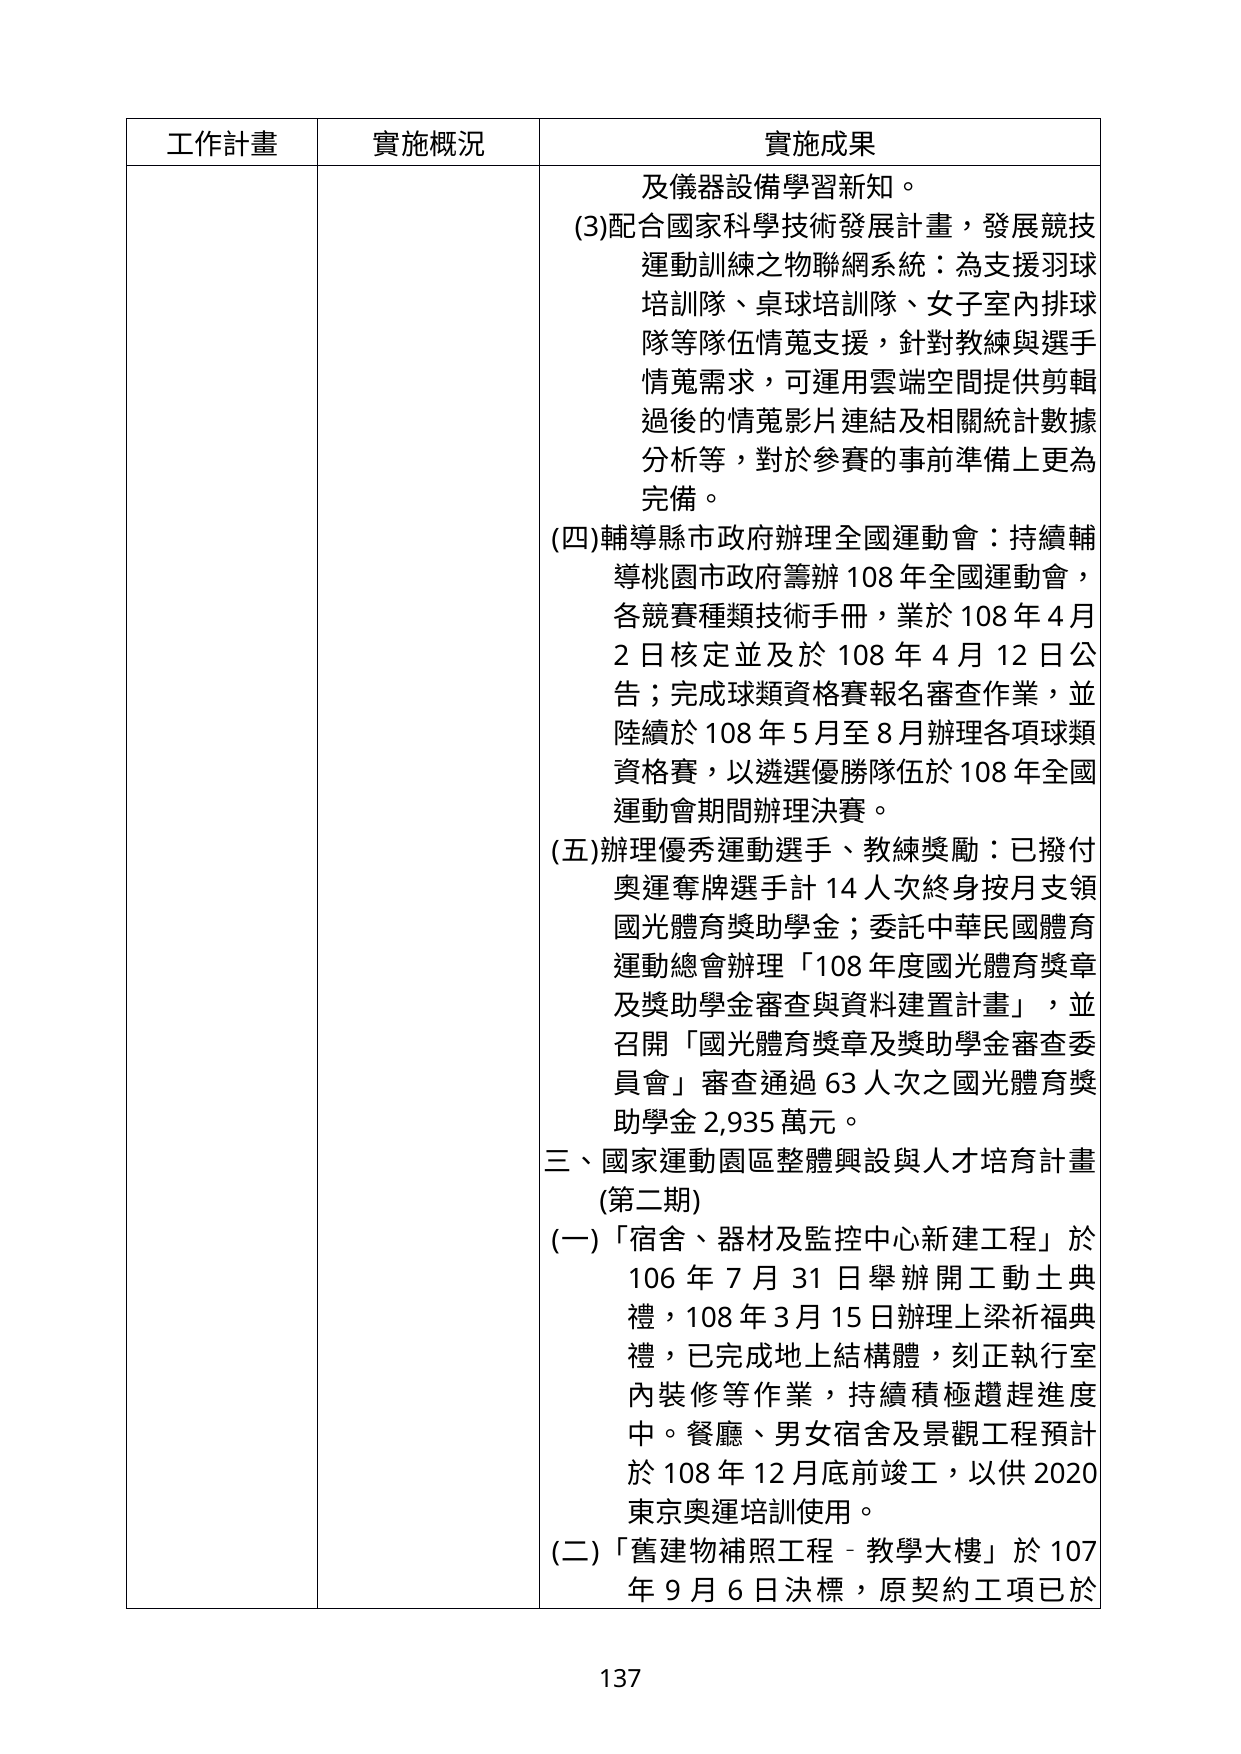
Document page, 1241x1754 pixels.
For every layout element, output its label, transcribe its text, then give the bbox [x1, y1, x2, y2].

table_header 實施成果 [540, 119, 1100, 165]
table_header 工作計畫 [127, 119, 317, 165]
table_cell [127, 166, 317, 1608]
table_cell [318, 166, 539, 1608]
table_cell 及儀器設備學習新知。 (3)配合國家科學技術發展計畫，發展競技運動訓練之物聯網系統：為支援羽球培訓隊、桌球培訓隊、女子室內排球隊等隊伍情蒐支援，針對教練與選手情蒐需求，可運用雲端空間提供剪輯過後的情蒐影片連結及相關統計數據分析等，對於參賽的事前準備上更為完備。 (四)輔導縣市政府辦理全國運動會：持續輔導桃園市政府籌辦108年全國運動會，各競賽種類技術手冊，業於108年4月2日核定並及於108年4月12日公告；完成球類資格賽報名審查作業，並陸續於108年5月至8月辦理各項球類資格賽，以遴選優勝隊伍於108年全國運動會期間辦理決賽。 (五)辦理優秀運動選手、教練獎勵：已撥付奧運奪牌選手計14人次終身按月支領國光體育獎助學金；委託中華民國體育運動總會辦理「108年度國光體育獎章及獎助學金審查與資料建置計畫」，並召開「國光體育獎章及獎助學金審查委員會」審查通過63人次之國光體育獎助學金2,935萬元。 三、國家運動園區整體興設與人才培育計畫(第二期) (一)「宿舍、器材及監控中心新建工程」於106年7月31日舉辦開工動土典禮，108年3月15日辦理上梁祈福典禮，已完成地上結構體，刻正執行室內裝修等作業，持續積極趲趕進度中。餐廳、男女宿舍及景觀工程預計於108年12月底前竣工，以供2020東京奧運培訓使用。 (二)「舊建物補照工程‐教學大樓」於107年9月6日決標，原契約工項已於 [540, 166, 1100, 1608]
table_header 實施概況 [318, 119, 539, 165]
